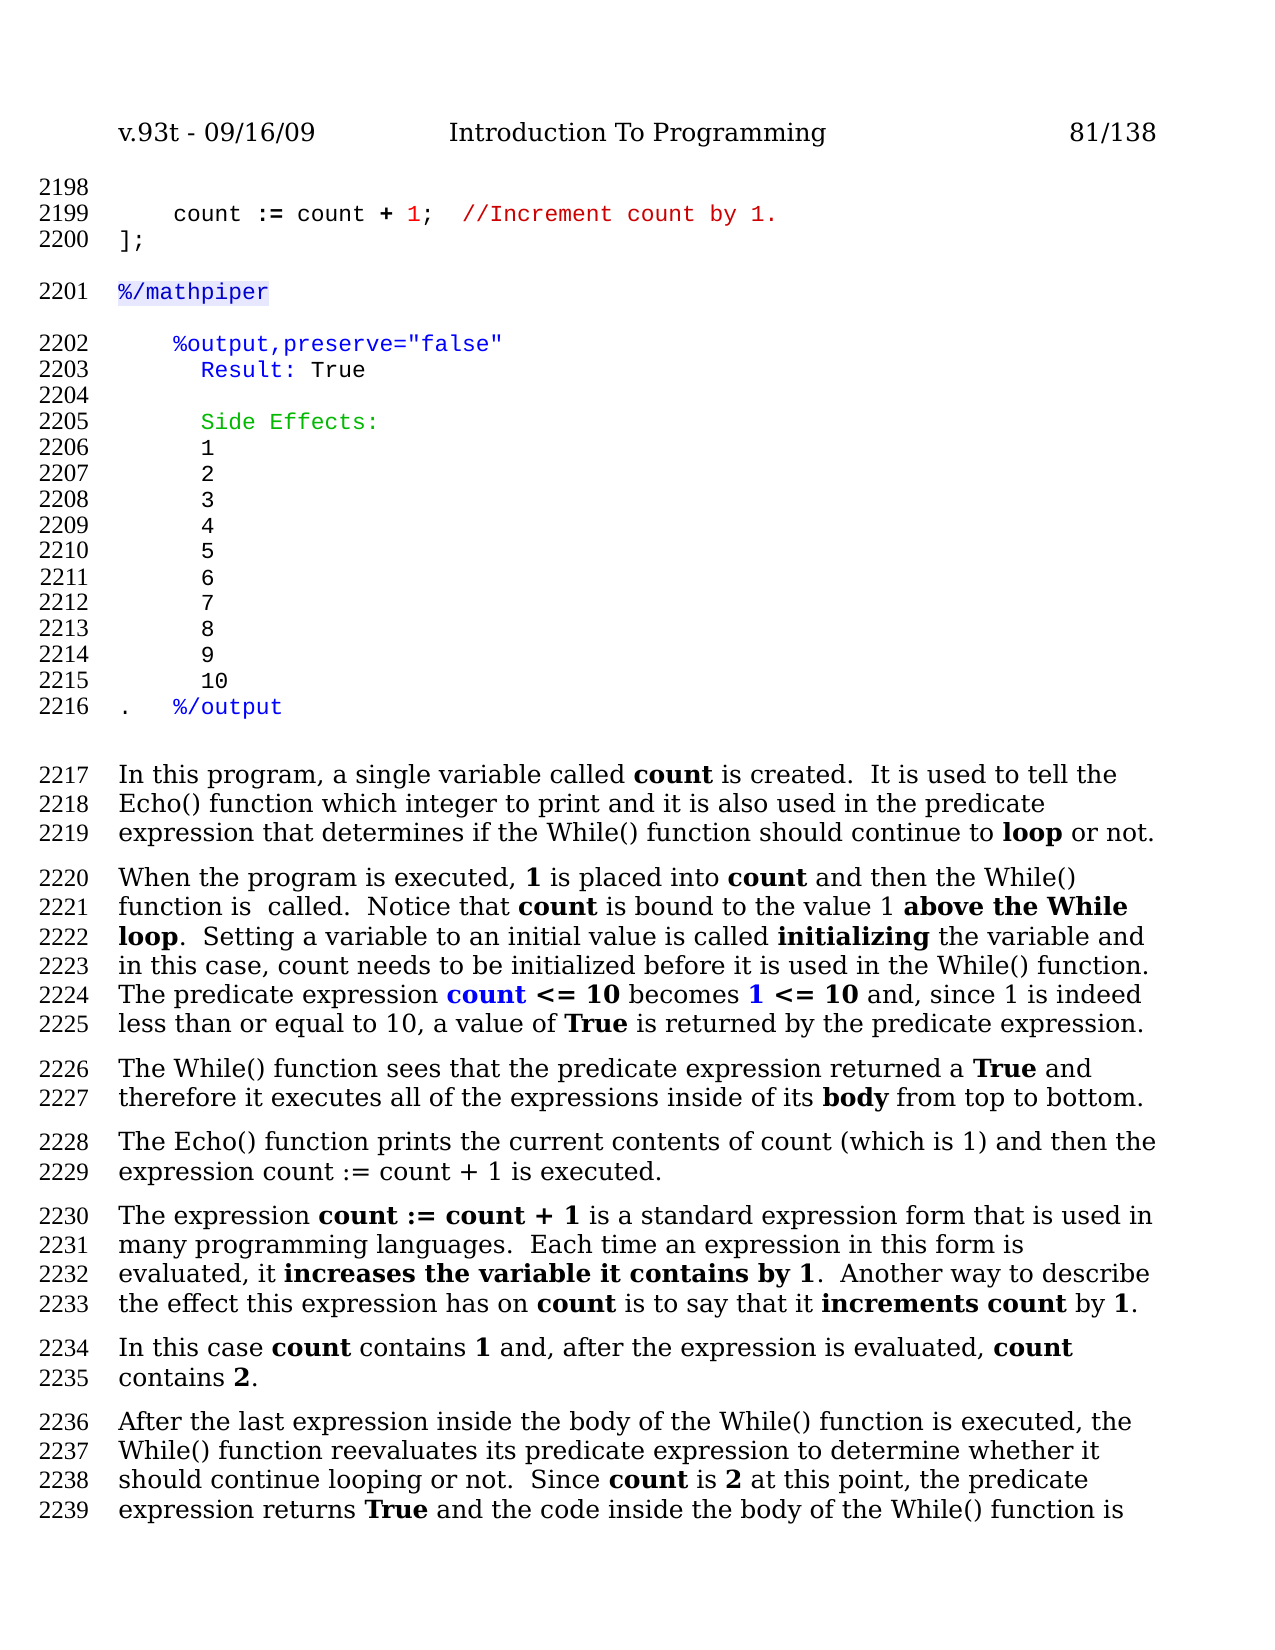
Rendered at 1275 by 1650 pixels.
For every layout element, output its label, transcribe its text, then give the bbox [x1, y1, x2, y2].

text After the last expression inside the body of the While() function is executed, the While() function reevaluates its predicate expression to determine whether it should continue looping or not. Since count is 2 at this point, the predicate expression returns True and the code inside the body of the While() function is [118, 1407, 1157, 1524]
text 2 [118, 462, 1157, 488]
text %/mathpiper [118, 281, 1157, 306]
text 8 [118, 618, 1157, 644]
text %output,preserve="false" [118, 332, 1157, 358]
text The expression count := count + 1 is a standard expression form that is used in many programming languages. Each time an expression in this form is evaluated, it increases the variable it contains by 1. Another way to describe the effect this expression has on count is to say that it increments count by 1. [118, 1201, 1157, 1318]
text 3 [118, 488, 1157, 514]
text Result: True [118, 358, 1157, 384]
text 10 [118, 669, 1157, 696]
text 6 [118, 566, 1157, 592]
text 9 [118, 644, 1157, 669]
text Side Effects: [118, 410, 1157, 436]
text count := count + 1; //Increment count by 1. [118, 203, 1157, 229]
text 5 [118, 540, 1157, 566]
text 1 [118, 436, 1157, 462]
text In this case count contains 1 and, after the expression is evaluated, count contains 2. [118, 1333, 1157, 1392]
text ]; [118, 229, 1157, 254]
text The While() function sees that the predicate expression returned a True and therefore it executes all of the expressions inside of its body from top to bottom. [118, 1054, 1157, 1113]
text When the program is executed, 1 is placed into count and then the While() function is called. Notice that count is bound to the value 1 above the While loop. Setting a variable to an initial value is called initializing the variable and in this case, count needs to be initialized before it is used in the While() function. The predicate expression count <= 10 becomes 1 <= 10 and, since 1 is indeed less than or equal to 10, a value of True is returned by the predicate expression. [118, 863, 1157, 1039]
text The Echo() function prints the current contents of count (which is 1) and then the expression count := count + 1 is executed. [118, 1128, 1157, 1186]
text 4 [118, 514, 1157, 540]
text In this program, a single variable called count is created. It is used to tell the Echo() function which integer to print and it is also used in the predicate expression that determines if the While() function should continue to loop or not. [118, 760, 1157, 848]
text . %/output [118, 696, 1157, 721]
text 7 [118, 592, 1157, 618]
